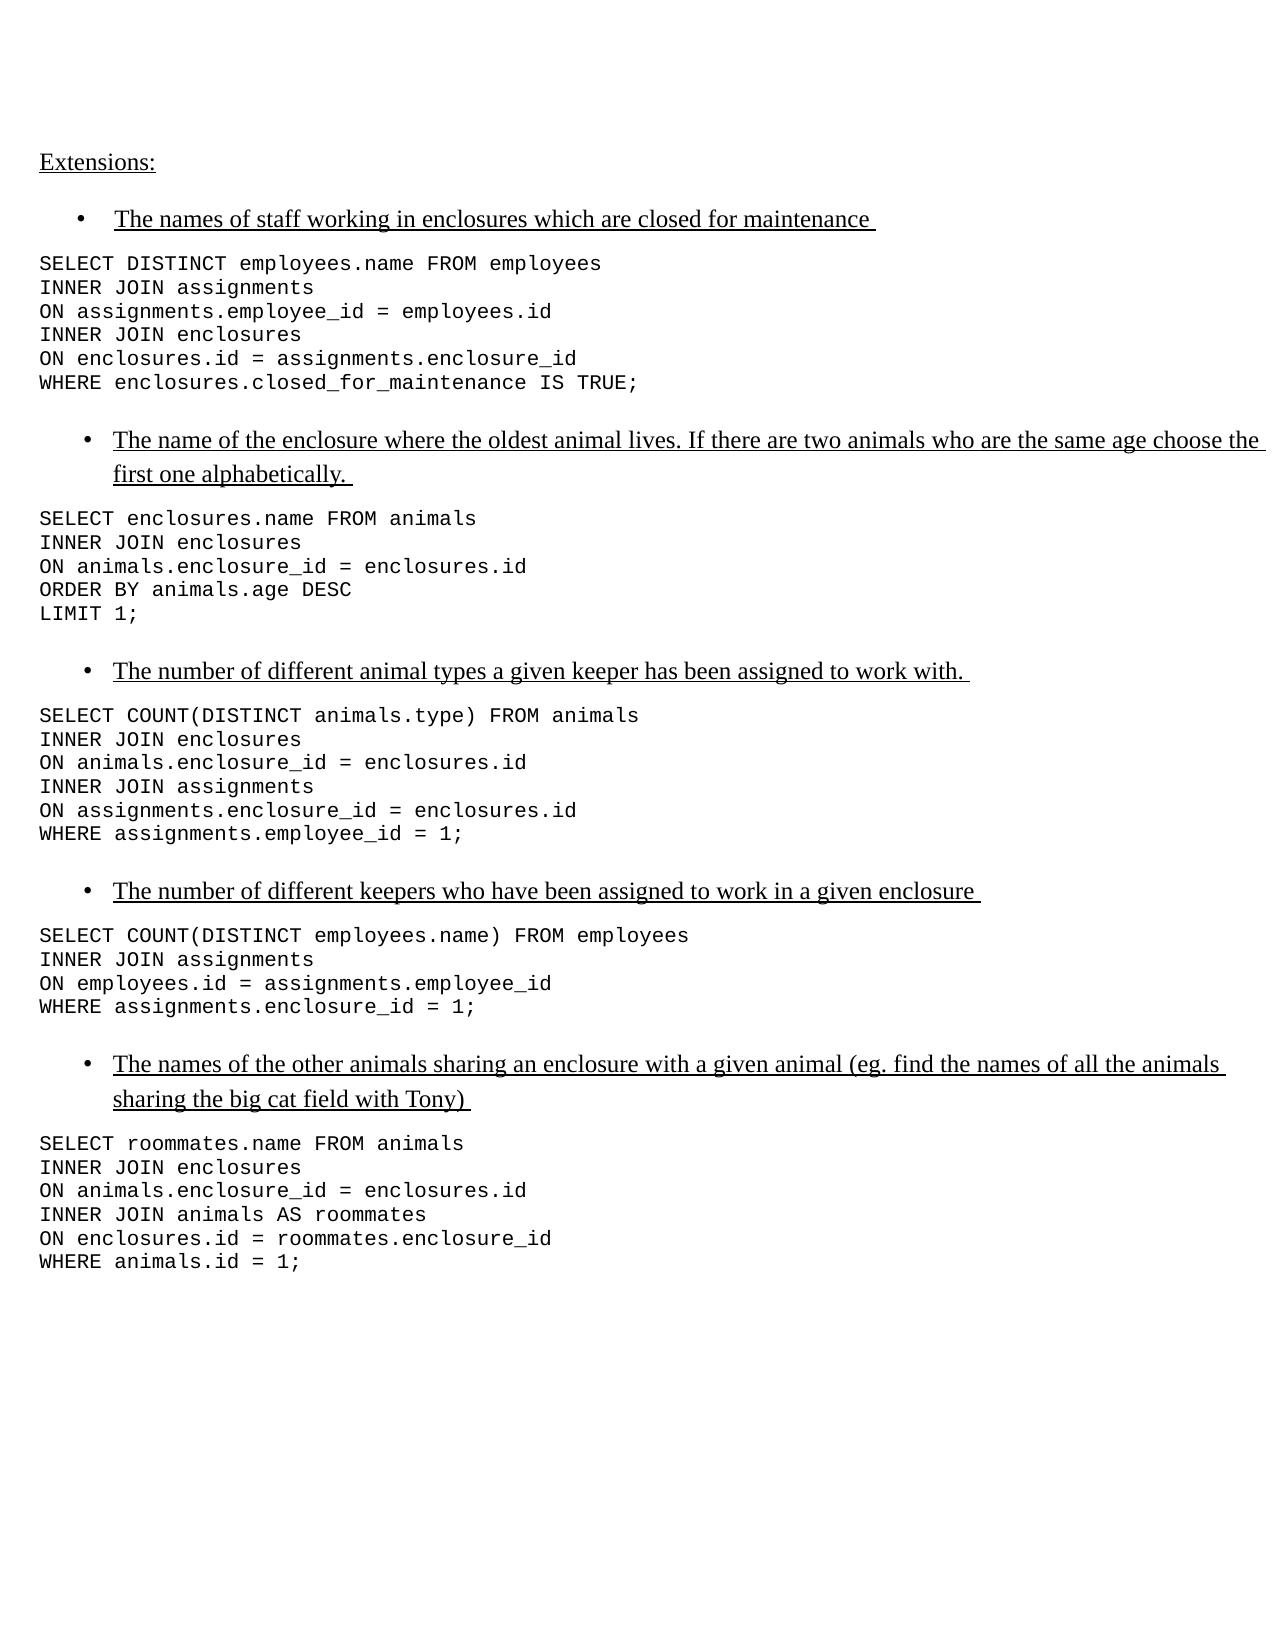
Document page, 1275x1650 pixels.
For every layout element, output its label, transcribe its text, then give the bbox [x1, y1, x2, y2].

text INNER JOIN assignments [39, 277, 1267, 301]
text ON animals.enclosure_id = enclosures.id [39, 752, 1267, 776]
list The number of different keepers who have been assigned to work in a given enclosure [83, 876, 1267, 905]
list The number of different animal types a given keeper has been assigned to work with. [83, 656, 1267, 685]
text ON assignments.employee_id = employees.id [39, 301, 1267, 324]
text WHERE assignments.employee_id = 1; [39, 823, 1267, 847]
text SELECT DISTINCT employees.name FROM employees [39, 253, 1267, 277]
text SELECT COUNT(DISTINCT employees.name) FROM employees [39, 926, 1267, 949]
text WHERE assignments.enclosure_id = 1; [39, 996, 1267, 1020]
list The names of staff working in enclosures which are closed for maintenance [77, 204, 1267, 233]
list The name of the enclosure where the oldest animal lives. If there are two animals who are the same age choose the first one alphabetically. [83, 425, 1267, 488]
text ON employees.id = assignments.employee_id [39, 973, 1267, 996]
text SELECT COUNT(DISTINCT animals.type) FROM animals [39, 705, 1267, 729]
text INNER JOIN enclosures [39, 532, 1267, 556]
text ORDER BY animals.age DESC [39, 579, 1267, 603]
text SELECT roommates.name FROM animals [39, 1133, 1267, 1157]
text INNER JOIN assignments [39, 776, 1267, 800]
text ON enclosures.id = assignments.enclosure_id [39, 348, 1267, 372]
text WHERE animals.id = 1; [39, 1251, 1267, 1275]
text ON animals.enclosure_id = enclosures.id [39, 556, 1267, 579]
text ON enclosures.id = roommates.enclosure_id [39, 1228, 1267, 1251]
text INNER JOIN enclosures [39, 729, 1267, 752]
text ON assignments.enclosure_id = enclosures.id [39, 800, 1267, 823]
list The names of the other animals sharing an enclosure with a given animal (eg. find the names of all the animals sharing the big cat field with Tony) [83, 1049, 1267, 1113]
text INNER JOIN animals AS roommates [39, 1204, 1267, 1228]
text INNER JOIN enclosures [39, 324, 1267, 348]
text WHERE enclosures.closed_for_maintenance IS TRUE; [39, 372, 1267, 395]
text LIMIT 1; [39, 603, 1267, 627]
text INNER JOIN assignments [39, 949, 1267, 973]
text Extensions: [39, 147, 1267, 176]
text ON animals.enclosure_id = enclosures.id [39, 1180, 1267, 1204]
text SELECT enclosures.name FROM animals [39, 508, 1267, 532]
text INNER JOIN enclosures [39, 1157, 1267, 1180]
